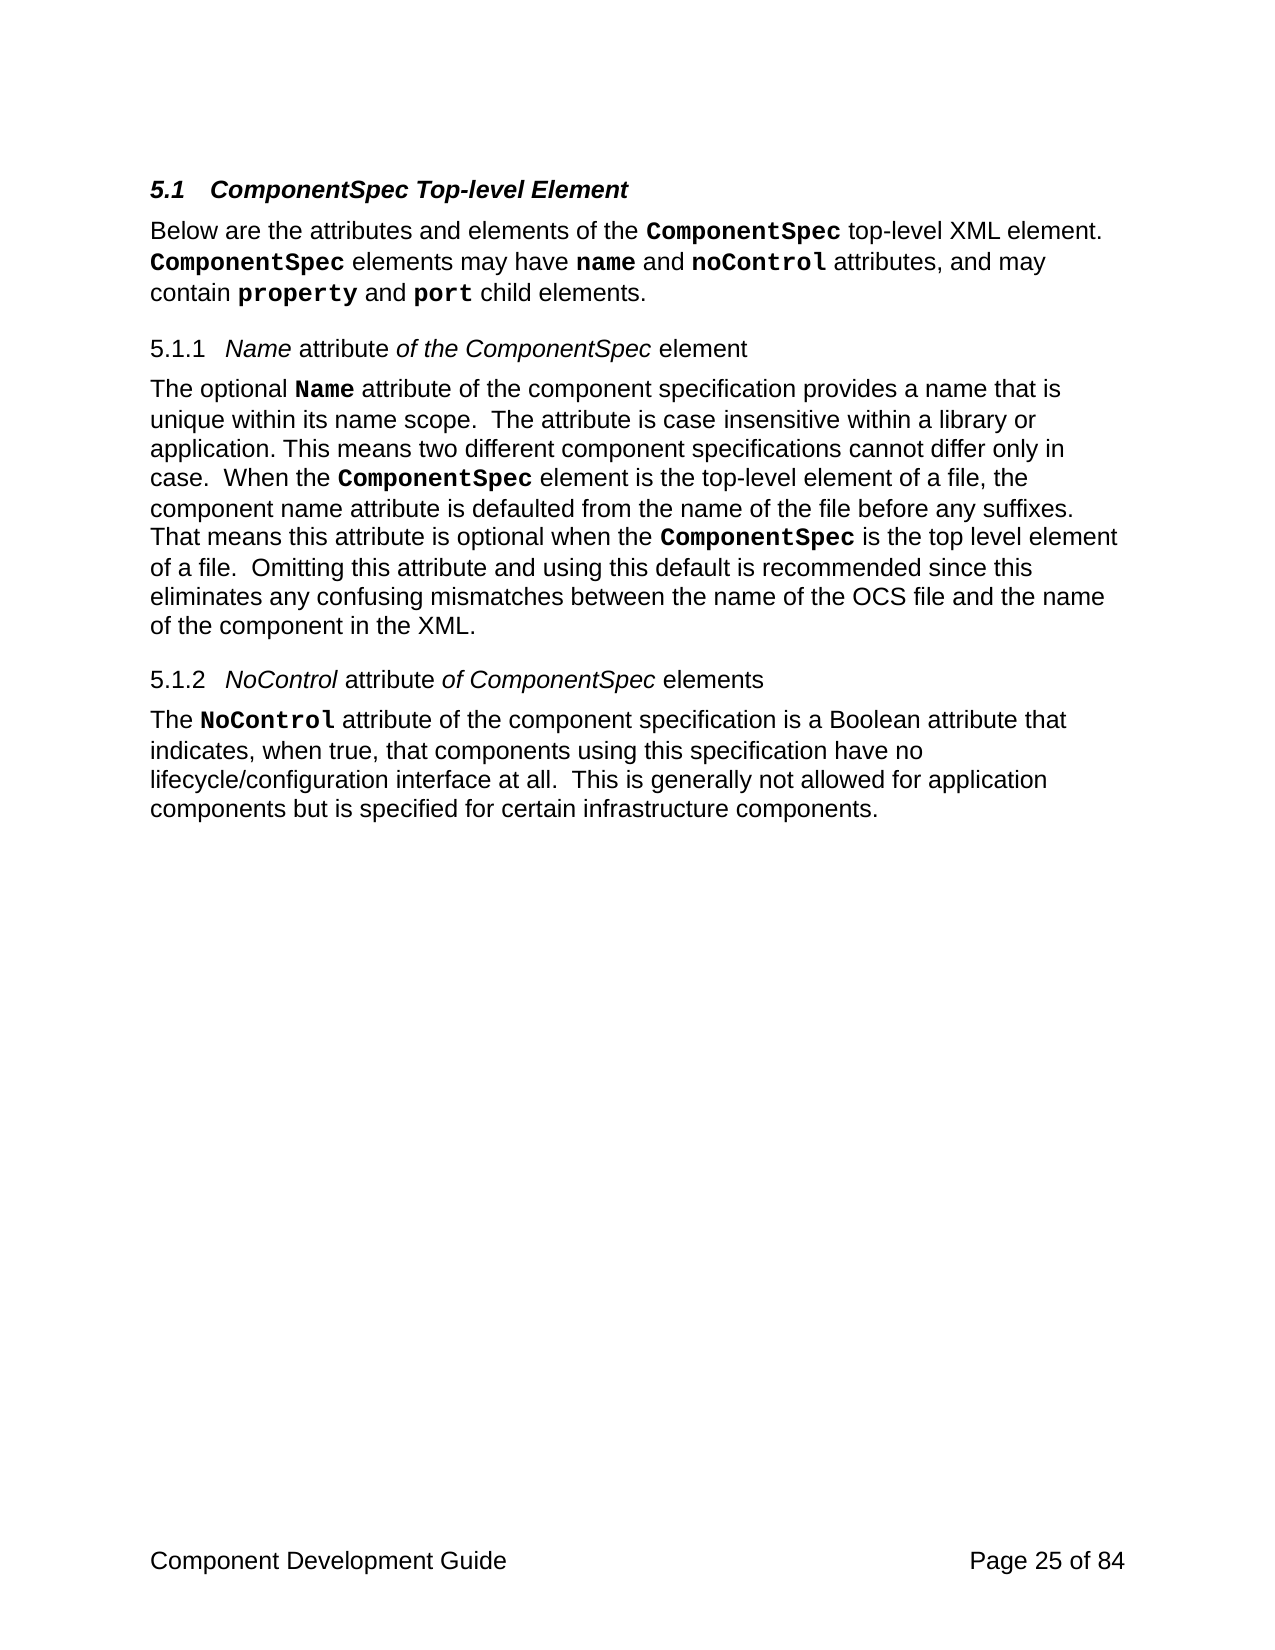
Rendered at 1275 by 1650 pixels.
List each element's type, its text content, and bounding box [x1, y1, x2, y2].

text The NoControl attribute of the component specification is a Boolean attribute that indicates, when true, that components using this specification have no lifecycle/configuration interface at all. This is generally not allowed for application components but is specified for certain infrastructure components. [150, 705, 1125, 822]
text Below are the attributes and elements of the ComponentSpec top-level XML element. ComponentSpec elements may have name and noControl attributes, and may contain property and port child elements. [150, 216, 1125, 308]
subtitle ComponentSpec Top-level Element [150, 175, 1125, 204]
text The optional Name attribute of the component specification provides a name that is unique within its name scope. The attribute is case insensitive within a library or application. This means two different component specifications cannot differ only in case. When the ComponentSpec element is the top-level element of a file, the component name attribute is defaulted from the name of the file before any suffixes. That means this attribute is optional when the ComponentSpec is the top level element of a file. Omitting this attribute and using this default is recommended since this eliminates any confusing mismatches between the name of the OCS file and the name of the component in the XML. [150, 374, 1125, 639]
subtitle NoControl attribute of ComponentSpec elements [150, 664, 1125, 693]
subtitle Name attribute of the ComponentSpec element [150, 333, 1125, 362]
